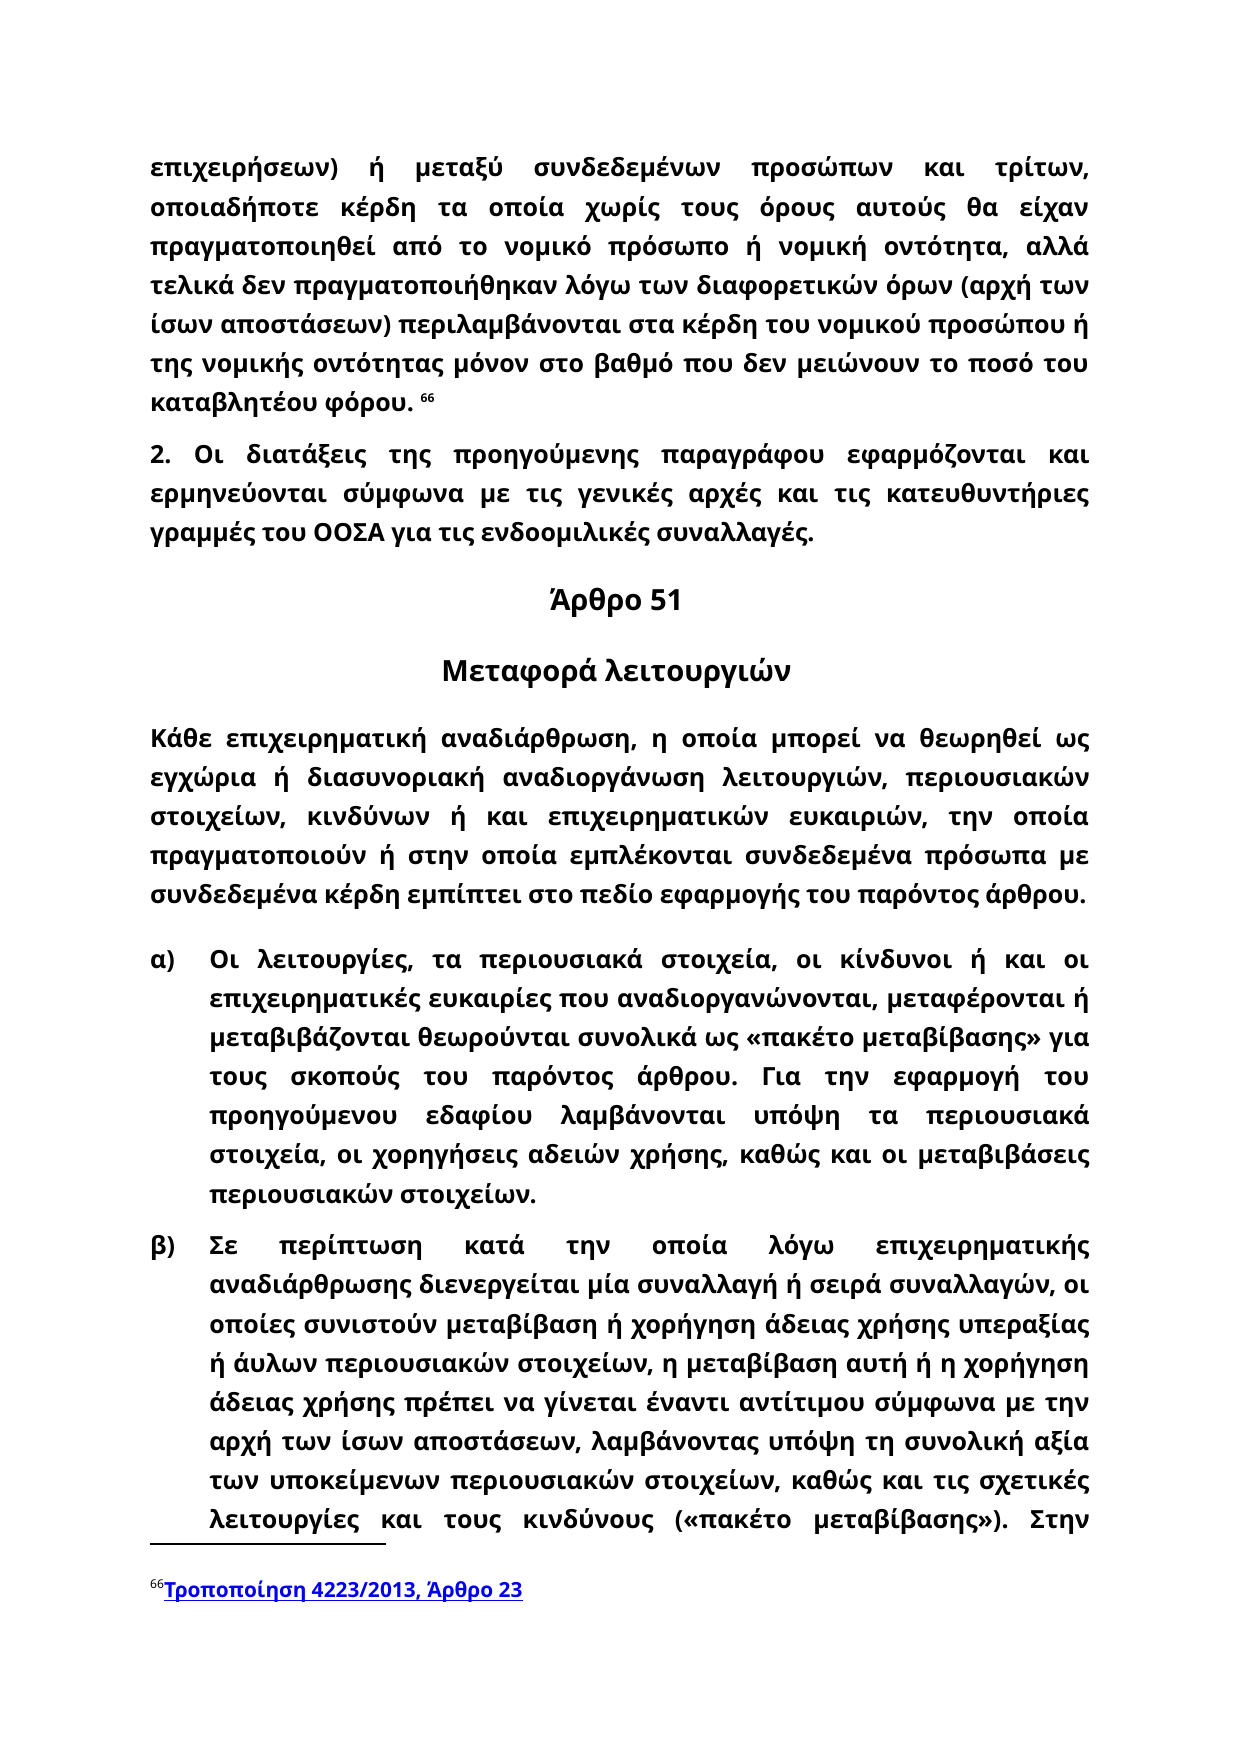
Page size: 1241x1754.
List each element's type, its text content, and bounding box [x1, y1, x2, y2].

text επιχειρήσεων) ή μεταξύ συνδεδεμένων προσώπων και τρίτων, οποιαδήποτε κέρδη τα οποία χωρίς τους όρους αυτούς θα είχαν πραγματοποιηθεί από το νομικό πρόσωπο ή νομική οντότητα, αλλά τελικά δεν πραγματοποιήθηκαν λόγω των διαφορετικών όρων (αρχή των ίσων αποστάσεων) περιλαμβάνονται στα κέρδη του νομικού προσώπου ή της νομικής οντότητας μόνον στο βαθμό που δεν μειώνουν το ποσό του καταβλητέου φόρου. [150, 150, 1090, 419]
list β) Σε περίπτωση κατά την οποία λόγω επιχειρηματικής αναδιάρθρωσης διενεργείται μία συναλλαγή ή σειρά συναλλαγών, οι οποίες συνιστούν μεταβίβαση ή χορήγηση άδειας χρήσης υπεραξίας ή άυλων περιουσιακών στοιχείων, η μεταβίβαση αυτή ή η χορήγηση άδειας χρήσης πρέπει να γίνεται έναντι αντίτιμου σύμφωνα με την αρχή των ίσων αποστάσεων, λαμβάνοντας υπόψη τη συνολική αξία των υποκείμενων περιουσιακών στοιχείων, καθώς και τις σχετικές λειτουργίες και τους κινδύνους («πακέτο μεταβίβασης»). Στην [150, 1228, 1090, 1536]
text Κάθε επιχειρηματική αναδιάρθρωση, η οποία μπορεί να θεωρηθεί ως εγχώρια ή διασυνοριακή αναδιοργάνωση λειτουργιών, περιουσιακών στοιχείων, κινδύνων ή και επιχειρηματικών ευκαιριών, την οποία πραγματοποιούν ή στην οποία εμπλέκονται συνδεδεμένα πρόσωπα με συνδεδεμένα κέρδη εμπίπτει στο πεδίο εφαρμογής του παρόντος άρθρου. [150, 720, 1090, 911]
text 2. Οι διατάξεις της προηγούμενης παραγράφου εφαρμόζονται και ερμηνεύονται σύμφωνα με τις γενικές αρχές και τις κατευθυντήριες γραμμές του ΟΟΣΑ για τις ενδοομιλικές συναλλαγές. [150, 437, 1090, 549]
subtitle Μεταφορά λειτουργιών [150, 650, 1090, 689]
subtitle Άρθρο 51 [150, 579, 1090, 619]
list α) Οι λειτουργίες, τα περιουσιακά στοιχεία, οι κίνδυνοι ή και οι επιχειρηματικές ευκαιρίες που αναδιοργανώνονται, μεταφέρονται ή μεταβιβάζονται θεωρούνται συνολικά ως «πακέτο μεταβίβασης» για τους σκοπούς του παρόντος άρθρου. Για την εφαρμογή του προηγούμενου εδαφίου λαμβάνονται υπόψη τα περιουσιακά στοιχεία, οι χορηγήσεις αδειών χρήσης, καθώς και οι μεταβιβάσεις περιουσιακών στοιχείων. [150, 941, 1090, 1210]
text Τροποποίηση 4223/2013, Άρθρο 23 [150, 1576, 1090, 1604]
